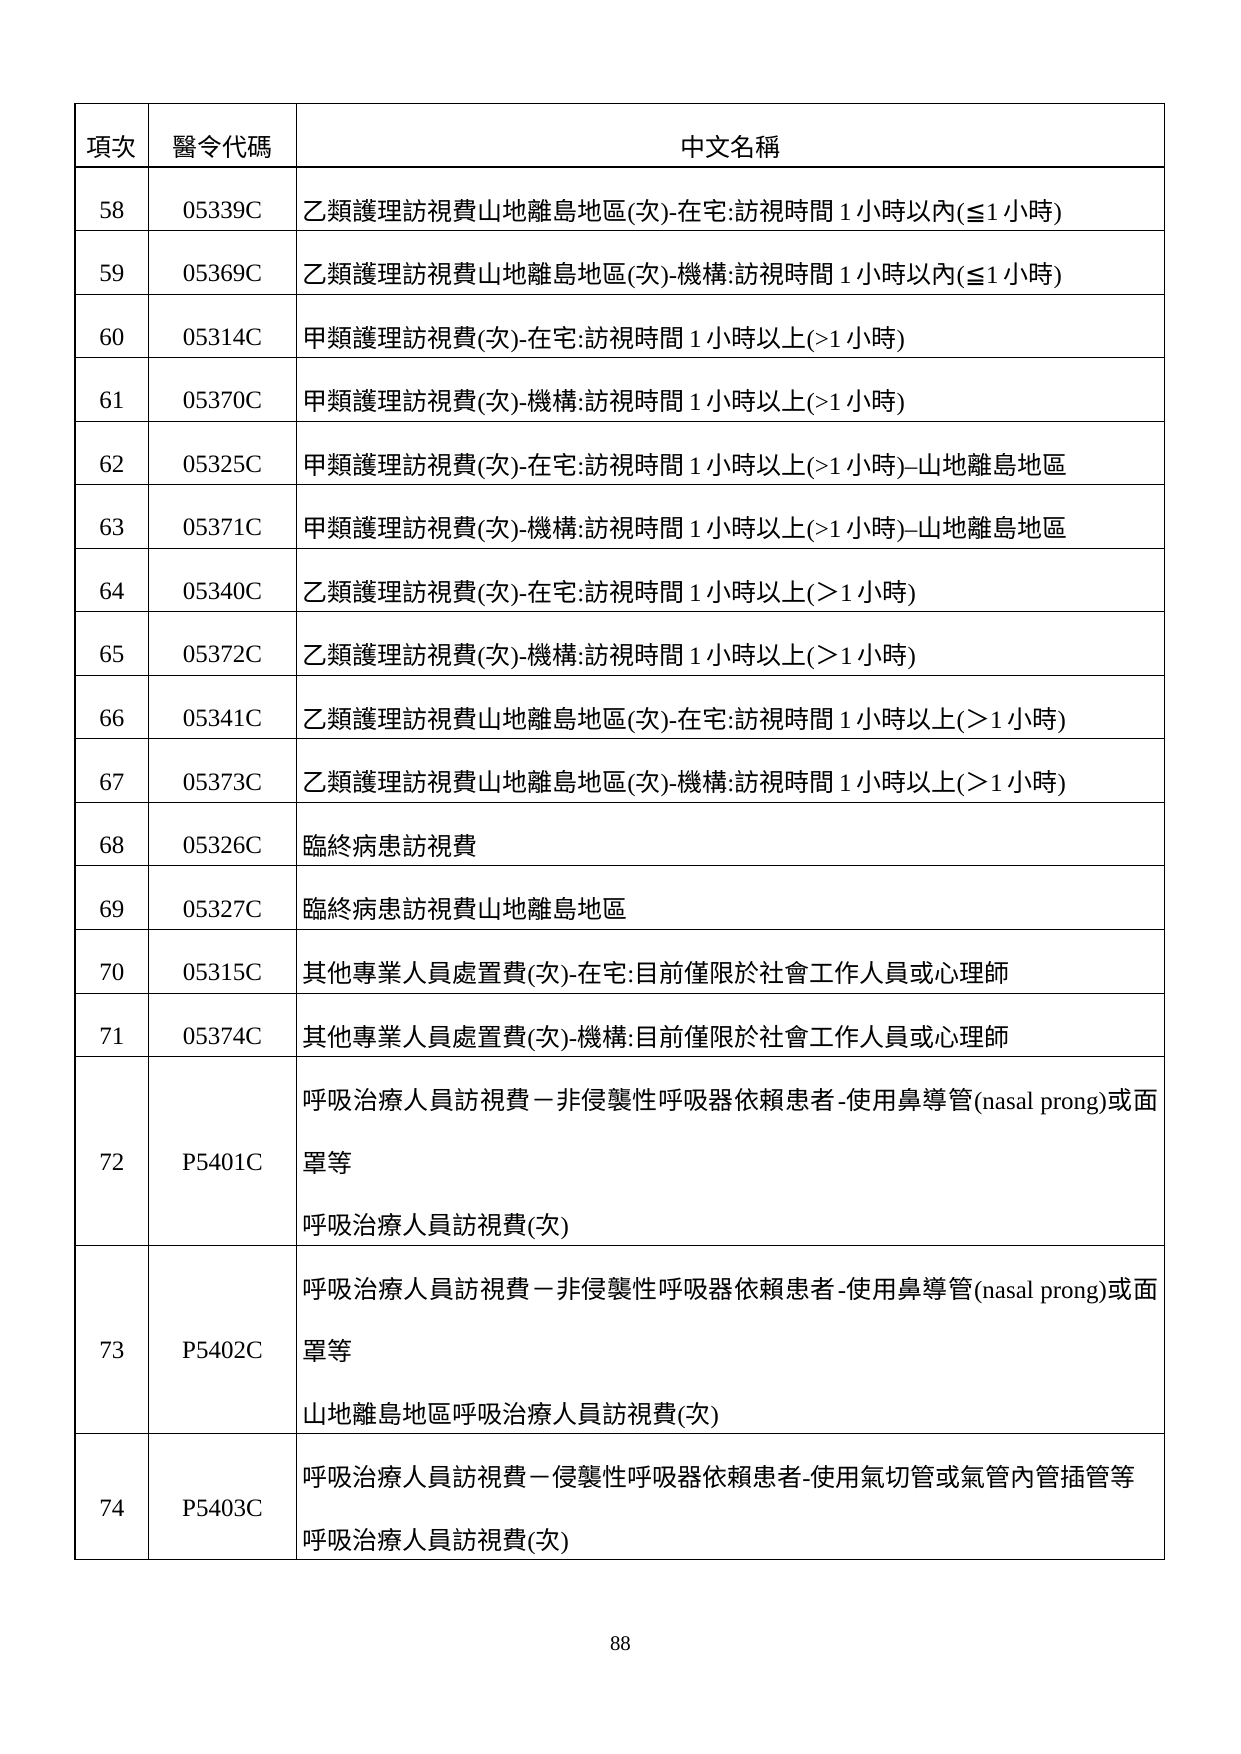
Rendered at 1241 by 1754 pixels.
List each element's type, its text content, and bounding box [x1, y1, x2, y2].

table_cell 乙類護理訪視費山地離島地區(次)-在宅:訪視時間1小時以內(≦1小時) [297, 168, 1164, 230]
table_cell 65 [76, 612, 148, 675]
table_cell 71 [76, 994, 148, 1056]
table_cell 乙類護理訪視費(次)-在宅:訪視時間1小時以上(＞1小時) [297, 549, 1164, 611]
table_cell P5403C [149, 1434, 296, 1559]
table_cell 05339C [149, 168, 296, 230]
table_cell P5401C [149, 1057, 296, 1244]
table_cell 05326C [149, 803, 296, 865]
table_cell 05341C [149, 676, 296, 738]
table_cell 62 [76, 422, 148, 484]
table_cell 乙類護理訪視費山地離島地區(次)-機構:訪視時間1小時以內(≦1小時) [297, 231, 1164, 293]
table_cell 58 [76, 168, 148, 230]
table_cell 60 [76, 295, 148, 357]
table_cell 其他專業人員處置費(次)-在宅:目前僅限於社會工作人員或心理師 [297, 930, 1164, 992]
table_cell 69 [76, 866, 148, 929]
table_cell 甲類護理訪視費(次)-在宅:訪視時間1小時以上(>1小時)–山地離島地區 [297, 422, 1164, 484]
table_cell 05327C [149, 866, 296, 929]
table_cell 05370C [149, 358, 296, 421]
table_cell 05373C [149, 739, 296, 802]
table_cell 甲類護理訪視費(次)-機構:訪視時間1小時以上(>1小時)–山地離島地區 [297, 485, 1164, 548]
table_cell 05325C [149, 422, 296, 484]
table_cell 73 [76, 1246, 148, 1433]
table_cell 乙類護理訪視費(次)-機構:訪視時間1小時以上(＞1小時) [297, 612, 1164, 675]
table_cell 05371C [149, 485, 296, 548]
table_cell 呼吸治療人員訪視費－非侵襲性呼吸器依賴患者-使用鼻導管(nasal prong)或面罩等 山地離島地區呼吸治療人員訪視費(次) [297, 1246, 1164, 1433]
table_cell 甲類護理訪視費(次)-在宅:訪視時間1小時以上(>1小時) [297, 295, 1164, 357]
table_cell 64 [76, 549, 148, 611]
table_header 中文名稱 [297, 104, 1164, 166]
table_cell 66 [76, 676, 148, 738]
table_cell 70 [76, 930, 148, 992]
table_cell 05314C [149, 295, 296, 357]
table_cell 呼吸治療人員訪視費－非侵襲性呼吸器依賴患者-使用鼻導管(nasal prong)或面罩等 呼吸治療人員訪視費(次) [297, 1057, 1164, 1244]
table_cell 其他專業人員處置費(次)-機構:目前僅限於社會工作人員或心理師 [297, 994, 1164, 1056]
table_cell 乙類護理訪視費山地離島地區(次)-機構:訪視時間1小時以上(＞1小時) [297, 739, 1164, 802]
table_cell 05369C [149, 231, 296, 293]
table_cell 甲類護理訪視費(次)-機構:訪視時間1小時以上(>1小時) [297, 358, 1164, 421]
table_cell P5402C [149, 1246, 296, 1433]
table_cell 59 [76, 231, 148, 293]
table_cell 72 [76, 1057, 148, 1244]
table_header 醫令代碼 [149, 104, 296, 166]
table_cell 74 [76, 1434, 148, 1559]
table_cell 05340C [149, 549, 296, 611]
table_cell 臨終病患訪視費 [297, 803, 1164, 865]
table_cell 05374C [149, 994, 296, 1056]
table_cell 05372C [149, 612, 296, 675]
table_cell 臨終病患訪視費山地離島地區 [297, 866, 1164, 929]
table_cell 05315C [149, 930, 296, 992]
table_cell 67 [76, 739, 148, 802]
table_cell 呼吸治療人員訪視費－侵襲性呼吸器依賴患者-使用氣切管或氣管內管插管等 呼吸治療人員訪視費(次) [297, 1434, 1164, 1559]
table_cell 61 [76, 358, 148, 421]
table_cell 68 [76, 803, 148, 865]
table_cell 63 [76, 485, 148, 548]
table_header 項次 [76, 104, 148, 166]
table_cell 乙類護理訪視費山地離島地區(次)-在宅:訪視時間1小時以上(＞1小時) [297, 676, 1164, 738]
